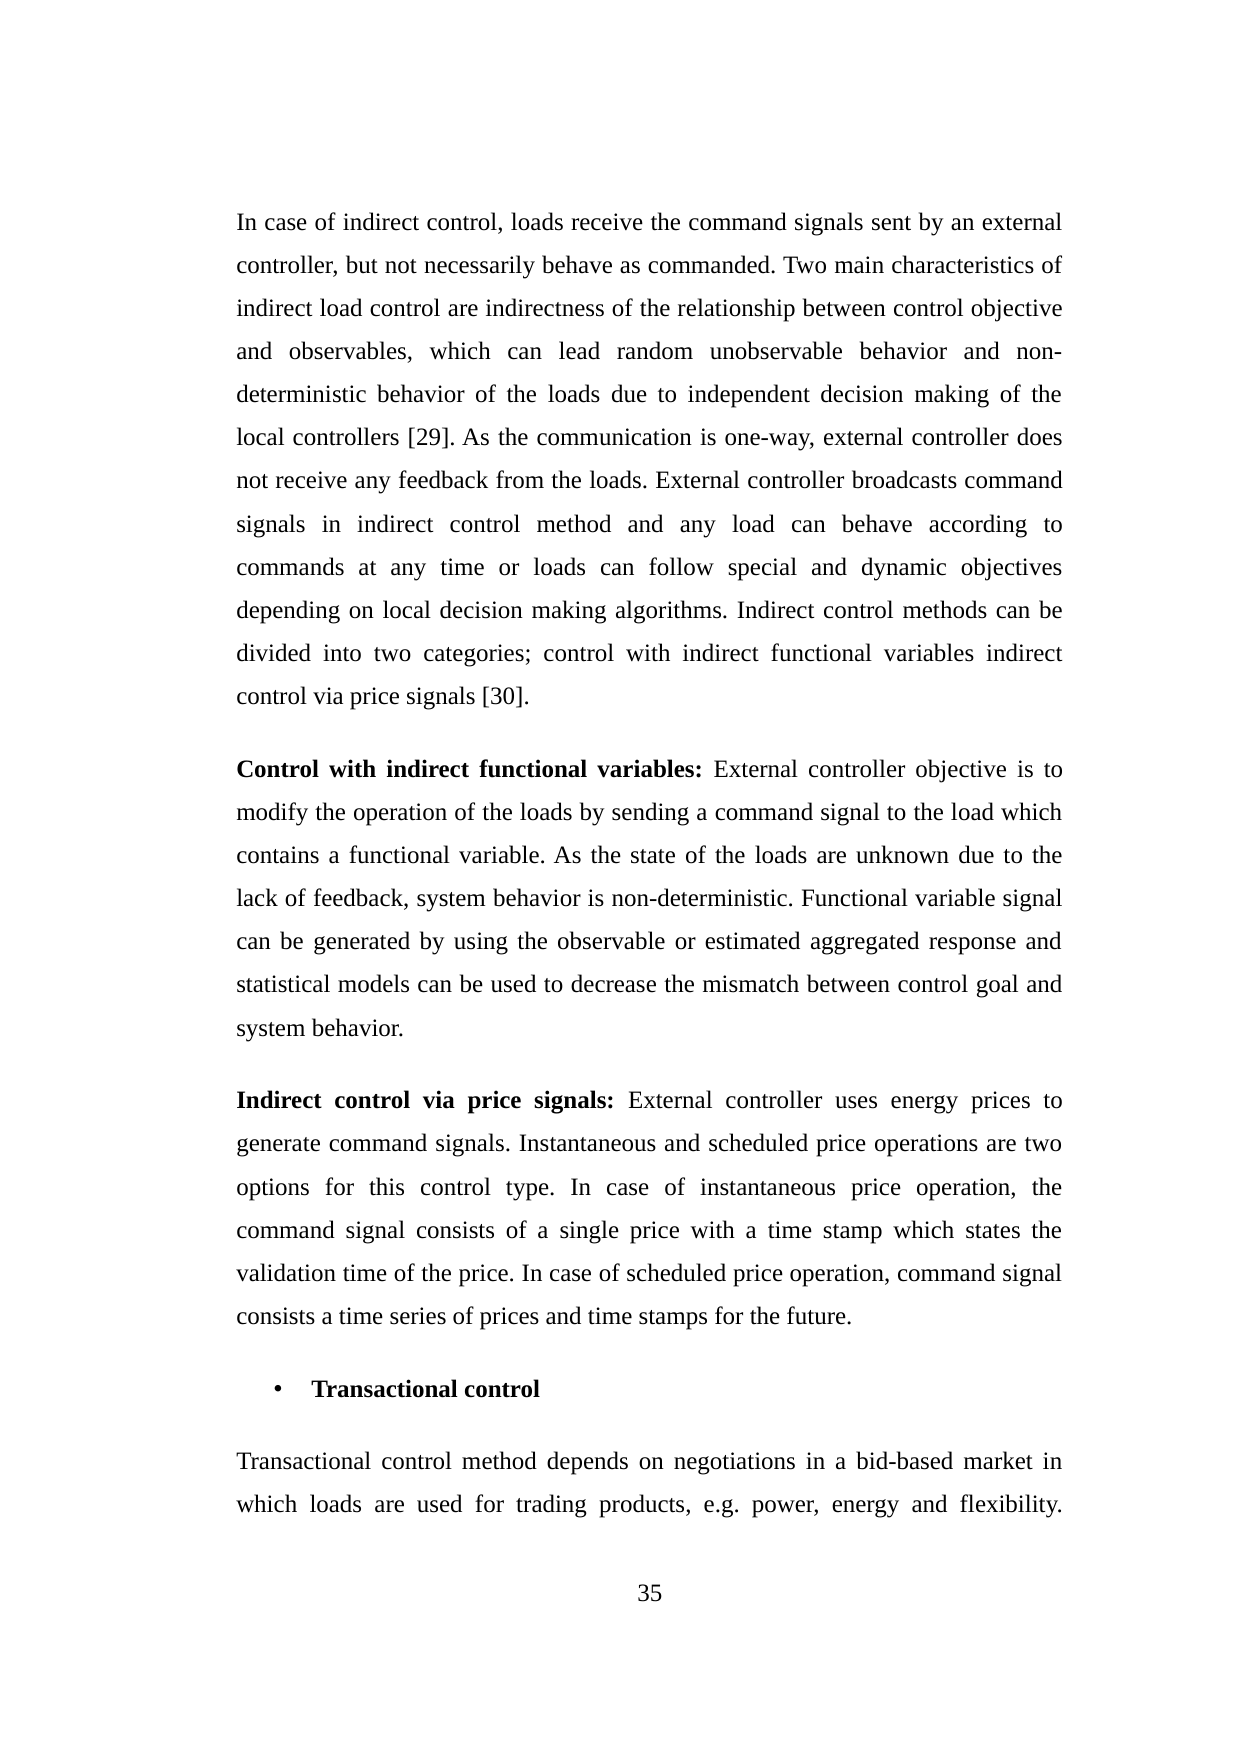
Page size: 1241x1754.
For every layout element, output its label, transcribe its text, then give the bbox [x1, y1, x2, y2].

text In case of indirect control, loads receive the command signals sent by an external controller, but not necessarily behave as commanded. Two main characteristics of indirect load control are indirectness of the relationship between control objective and observables, which can lead random unobservable behavior and non-deterministic behavior of the loads due to independent decision making of the local controllers [29]⁠. As the communication is one-way, external controller does not receive any feedback from the loads. External controller broadcasts command signals in indirect control method and any load can behave according to commands at any time or loads can follow special and dynamic objectives depending on local decision making algorithms. Indirect control methods can be divided into two categories; control with indirect functional variables indirect control via price signals [30]⁠. [236, 207, 1063, 710]
text Indirect control via price signals: External controller uses energy prices to generate command signals. Instantaneous and scheduled price operations are two options for this control type. In case of instantaneous price operation, the command signal consists of a single price with a time stamp which states the validation time of the price. In case of scheduled price operation, command signal consists a time series of prices and time stamps for the future. [236, 1085, 1063, 1330]
text Control with indirect functional variables: External controller objective is to modify the operation of the loads by sending a command signal to the load which contains a functional variable. As the state of the loads are unknown due to the lack of feedback, system behavior is non-deterministic. Functional variable signal can be generated by using the observable or estimated aggregated response and statistical models can be used to decrease the mismatch between control goal and system behavior. [236, 754, 1063, 1041]
list Transactional control [273, 1374, 1063, 1402]
text Transactional control method depends on negotiations in a bid-based market in which loads are used for trading products, e.g. power, energy and flexibility. [236, 1446, 1063, 1518]
